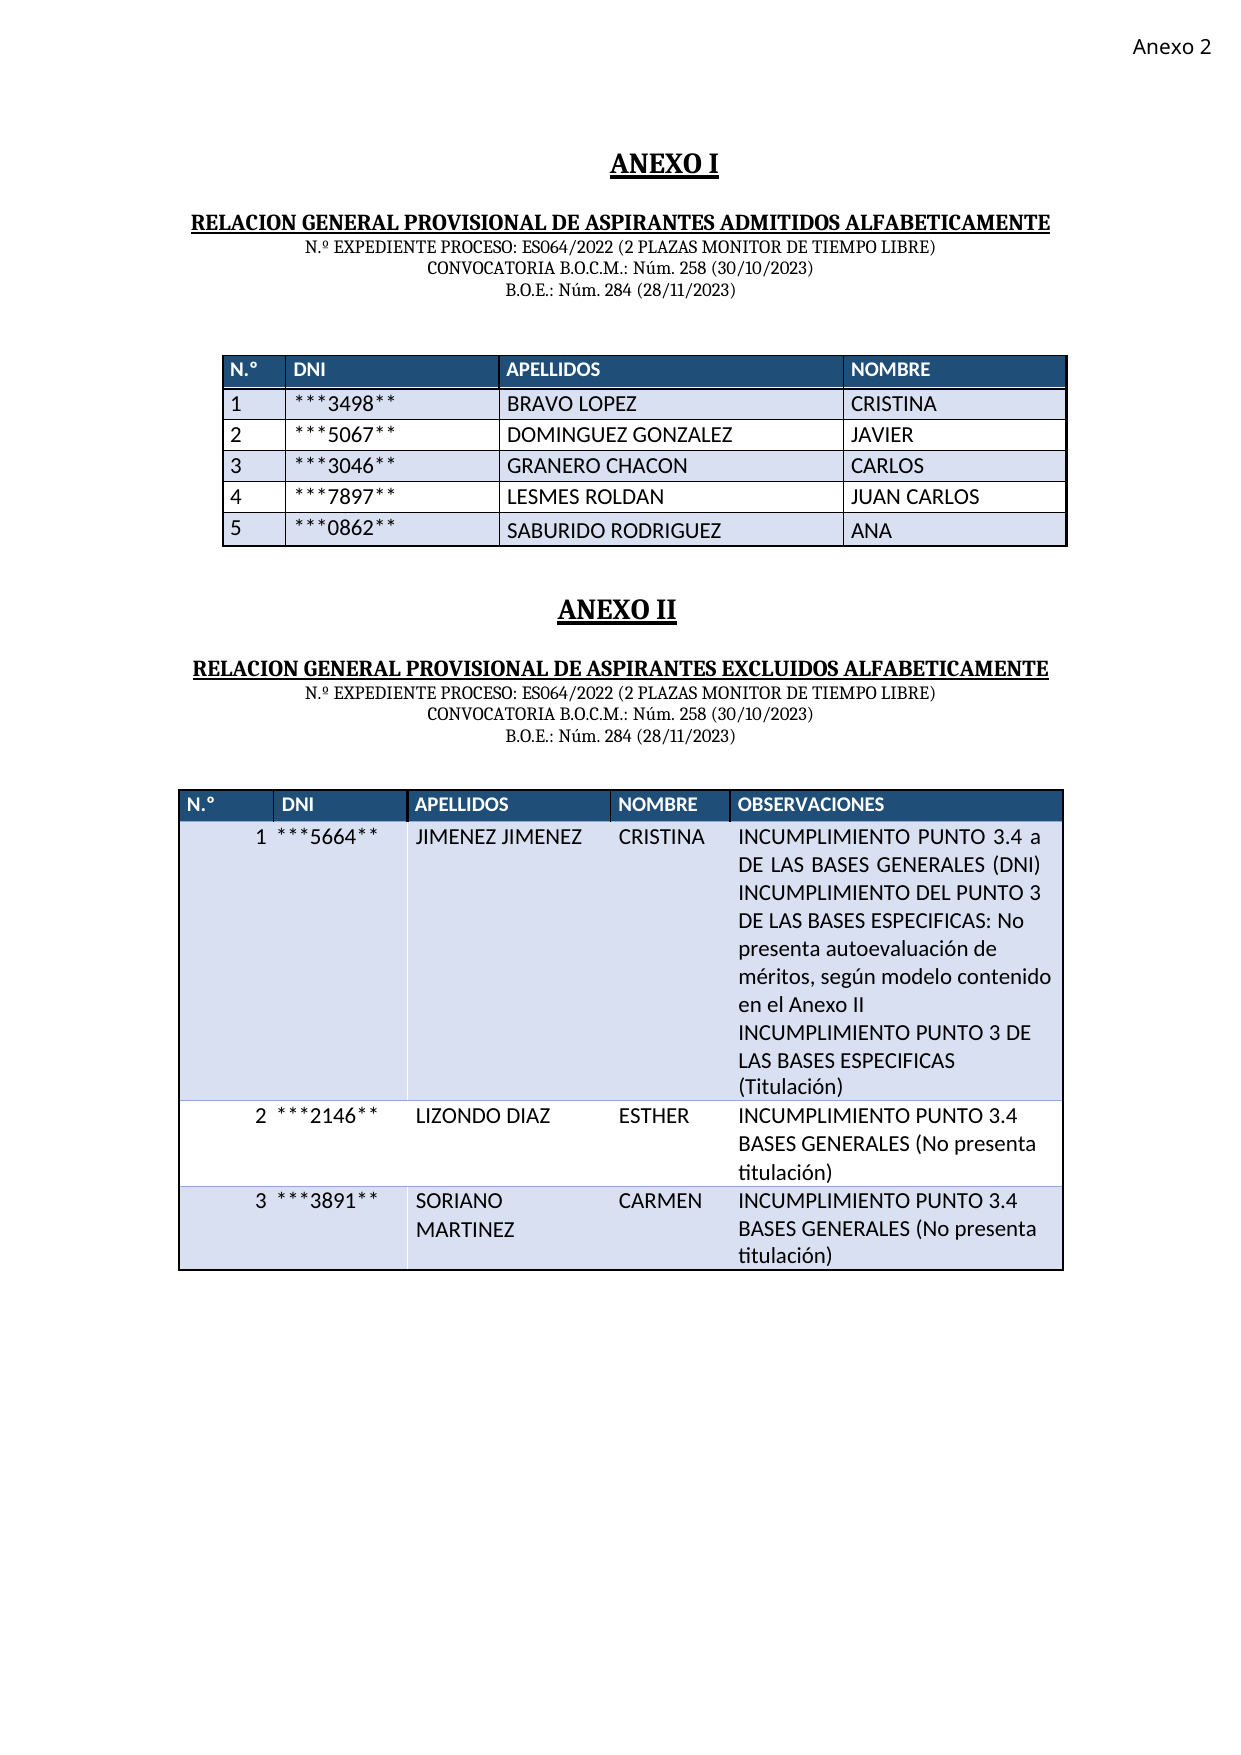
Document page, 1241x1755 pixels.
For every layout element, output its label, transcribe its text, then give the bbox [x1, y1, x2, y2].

table_cell SORIANO MARTINEZ [408, 1187, 610, 1269]
table_cell GRANERO CHACON [500, 451, 843, 481]
table_cell LESMES ROLDAN [500, 482, 843, 512]
table_cell ESTHER [610, 1101, 730, 1186]
table_cell ***3498** [286, 390, 499, 419]
table_cell 4 [224, 482, 285, 512]
table_cell ***0862** [286, 513, 499, 545]
table_cell BRAVO LOPEZ [500, 390, 843, 419]
text N.º EXPEDIENTE PROCESO: ES064/2022 (2 PLAZAS MONITOR DE TIEMPO LIBRE) CONVOCATORIA B.O.C.M.: Núm. 258 (30/10/2023) [289, 682, 952, 725]
table_cell 3 [224, 451, 285, 481]
table_header DNI [286, 356, 498, 387]
text B.O.E.: Núm. 284 (28/11/2023) [178, 279, 1064, 301]
table_cell INCUMPLIMIENTO PUNTO 3.4 BASES GENERALES (No presenta titulación) [730, 1101, 1062, 1186]
table_header N.º [224, 356, 285, 387]
table_cell 5 [224, 513, 285, 545]
table_cell 2 ***2146** [180, 1101, 407, 1186]
table_cell ***3046** [286, 451, 499, 481]
table_cell LIZONDO DIAZ [408, 1101, 610, 1186]
table_header APELLIDOS [409, 791, 610, 821]
text N.º EXPEDIENTE PROCESO: ES064/2022 (2 PLAZAS MONITOR DE TIEMPO LIBRE) CONVOCATORIA B.O.C.M.: Núm. 258 (30/10/2023) [289, 236, 952, 279]
table_cell 3 ***3891** [180, 1187, 407, 1269]
subtitle ANEXO II [171, 593, 1063, 627]
table_cell CARLOS [844, 451, 1065, 481]
subtitle ANEXO I [171, 147, 1157, 181]
table_cell JIMENEZ JIMENEZ [408, 822, 610, 1100]
table_cell JAVIER [844, 420, 1065, 450]
table_header OBSERVACIONES [731, 791, 1062, 821]
table_header NOMBRE [844, 356, 1065, 387]
table_cell CARMEN [610, 1187, 730, 1269]
table_cell SABURIDO RODRIGUEZ [500, 513, 843, 545]
table_header DNI [274, 791, 406, 821]
table_cell 1 ***5664** [180, 822, 407, 1100]
table_cell 2 [224, 420, 285, 450]
table_header APELLIDOS [500, 356, 843, 387]
table_cell JUAN CARLOS [844, 482, 1065, 512]
subtitle RELACION GENERAL PROVISIONAL DE ASPIRANTES EXCLUIDOS ALFABETICAMENTE [178, 656, 1063, 682]
table_cell ***5067** [286, 420, 499, 450]
table_cell CRISTINA [844, 390, 1065, 419]
text B.O.E.: Núm. 284 (28/11/2023) [180, 726, 1061, 747]
table_cell INCUMPLIMIENTO PUNTO 3.4 BASES GENERALES (No presenta titulación) [730, 1187, 1062, 1269]
table_cell CRISTINA [610, 822, 730, 1100]
table_cell INCUMPLIMIENTO PUNTO 3.4 a DE LAS BASES GENERALES (DNI) INCUMPLIMIENTO DEL PUNTO 3 DE LAS BASES ESPECIFICAS: No presenta autoevaluación de méritos, según modelo contenido en el Anexo II INCUMPLIMIENTO PUNTO 3 DE LAS BASES ESPECIFICAS (Titulación) [730, 822, 1062, 1100]
table_header NOMBRE [611, 791, 729, 821]
table_cell ANA [844, 513, 1065, 545]
table_cell ***7897** [286, 482, 499, 512]
table_cell DOMINGUEZ GONZALEZ [500, 420, 843, 450]
subtitle RELACION GENERAL PROVISIONAL DE ASPIRANTES ADMITIDOS ALFABETICAMENTE [178, 210, 1063, 236]
table_cell 1 [224, 390, 285, 419]
table_header N.º [180, 791, 273, 821]
